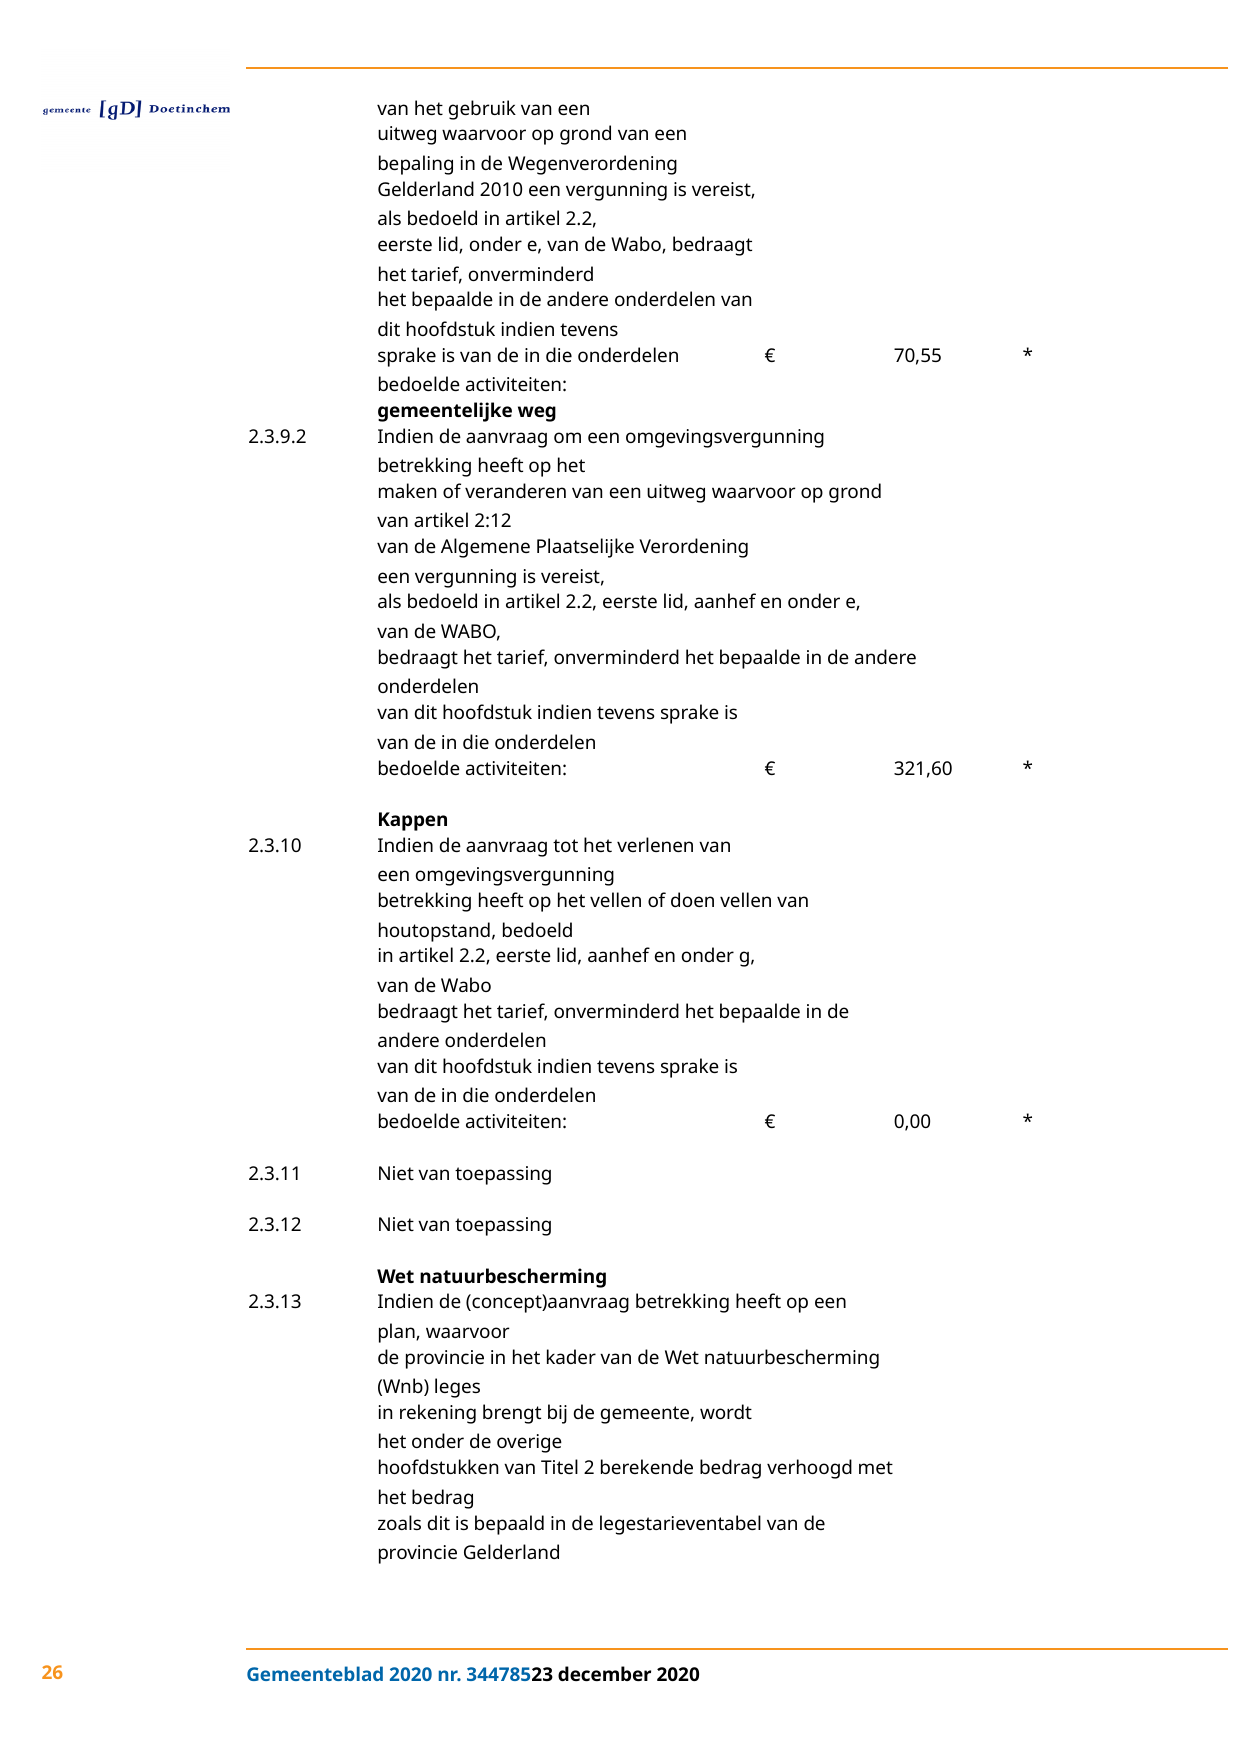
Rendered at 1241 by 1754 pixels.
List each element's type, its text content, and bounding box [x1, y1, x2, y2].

table_cell Niet van toepassing [377, 1211, 635, 1237]
table_cell [894, 943, 1022, 998]
table_cell [1023, 1565, 1152, 1591]
table_cell [894, 1263, 1022, 1288]
table_cell [894, 95, 1022, 121]
table_cell [894, 1053, 1022, 1108]
table_cell [248, 1053, 377, 1108]
table_cell [1023, 1160, 1152, 1186]
table_cell [248, 887, 377, 942]
table_cell gemeentelijke weg [377, 397, 635, 423]
table_cell [506, 780, 635, 806]
table_cell [635, 1237, 764, 1263]
table_cell [248, 1134, 377, 1160]
table_cell [894, 1344, 1022, 1399]
table_cell [894, 699, 1022, 755]
table_cell in artikel 2.2, eerste lid, aanhef en onder g, van de Wabo [377, 943, 764, 998]
table_cell [248, 998, 377, 1053]
table_cell [248, 342, 377, 397]
table_cell [248, 231, 377, 286]
table_cell 2.3.13 [248, 1289, 377, 1344]
table_cell * [1023, 342, 1152, 397]
table_cell als bedoeld in artikel 2.2, eerste lid, aanhef en onder e, van de WABO, [377, 589, 893, 644]
table_cell het bepaalde in de andere onderdelen van dit hoofdstuk indien tevens [377, 286, 764, 342]
table_cell [764, 1399, 893, 1454]
table_cell [1023, 589, 1152, 644]
table_cell [764, 231, 893, 286]
table_cell [764, 780, 893, 806]
table_cell [894, 780, 1022, 806]
table_cell [764, 534, 893, 589]
table_cell [764, 1160, 893, 1186]
table_cell [248, 397, 377, 423]
table_cell [1023, 121, 1152, 176]
table_cell in rekening brengt bij de gemeente, wordt het onder de overige [377, 1399, 764, 1454]
table_cell [248, 1186, 377, 1211]
table_cell [635, 755, 764, 780]
table_cell [635, 1211, 764, 1237]
table_cell Indien de aanvraag om een omgevingsvergunning betrekking heeft op het [377, 423, 893, 478]
table_cell * [1023, 1109, 1152, 1134]
table_cell [248, 1237, 377, 1263]
table_cell [1023, 1344, 1152, 1399]
table_cell [894, 121, 1022, 176]
table_cell * [1023, 755, 1152, 780]
table_cell [894, 1455, 1022, 1510]
table_cell [248, 1344, 377, 1399]
table_cell [248, 589, 377, 644]
table_cell [894, 1160, 1022, 1186]
table_cell [764, 699, 893, 755]
table_cell [635, 1109, 764, 1134]
table_cell zoals dit is bepaald in de legestarieventabel van de provincie Gelderland [377, 1510, 893, 1565]
table_cell 2.3.11 [248, 1160, 377, 1186]
table_cell [1023, 478, 1152, 533]
table_cell Kappen [377, 806, 506, 832]
table_cell [635, 780, 764, 806]
table_cell [894, 1399, 1022, 1454]
table_cell [248, 478, 377, 533]
table_cell 0,00 [894, 1109, 1022, 1134]
table_cell de provincie in het kader van de Wet natuurbescherming (Wnb) leges [377, 1344, 893, 1399]
table_cell hoofdstukken van Titel 2 berekende bedrag verhoogd met het bedrag [377, 1455, 893, 1510]
table_cell [894, 1186, 1022, 1211]
table_cell [506, 1565, 635, 1591]
table_cell [248, 95, 377, 121]
table_cell [1023, 943, 1152, 998]
table_cell [1023, 806, 1152, 832]
table_cell eerste lid, onder e, van de Wabo, bedraagt het tarief, onverminderd [377, 231, 764, 286]
table_cell [248, 286, 377, 342]
table_cell [248, 1109, 377, 1134]
table_cell [894, 534, 1022, 589]
table_cell van het gebruik van een [377, 95, 764, 121]
picture [41, 47, 231, 172]
table_cell [248, 1510, 377, 1565]
table_cell [635, 1160, 764, 1186]
table_cell Gelderland 2010 een vergunning is vereist, als bedoeld in artikel 2.2, [377, 176, 764, 231]
table_cell [248, 1565, 377, 1591]
table_cell [1023, 998, 1152, 1053]
table_cell [764, 1565, 893, 1591]
table_cell [377, 780, 506, 806]
table_cell [248, 1263, 377, 1288]
table_cell [1023, 832, 1152, 887]
table_cell [635, 1134, 764, 1160]
table_cell 321,60 [894, 755, 1022, 780]
table_cell [1023, 231, 1152, 286]
table_cell Wet natuurbescherming [377, 1263, 635, 1288]
table_cell sprake is van de in die onderdelen bedoelde activiteiten: [377, 342, 764, 397]
table_cell [764, 943, 893, 998]
table_cell [1023, 1510, 1152, 1565]
table_cell 2.3.10 [248, 832, 377, 887]
table_cell [1023, 887, 1152, 942]
table_cell [764, 286, 893, 342]
table_cell [1023, 1263, 1152, 1288]
table_cell uitweg waarvoor op grond van een bepaling in de Wegenverordening [377, 121, 764, 176]
table_cell [894, 231, 1022, 286]
table_cell [764, 1263, 893, 1288]
table_cell [377, 1565, 506, 1591]
table_cell [764, 397, 893, 423]
table_cell [635, 397, 764, 423]
table_cell [1023, 644, 1152, 699]
table_cell Niet van toepassing [377, 1160, 635, 1186]
table_cell bedraagt het tarief, onverminderd het bepaalde in de andere onderdelen [377, 644, 1022, 699]
table_cell [894, 806, 1022, 832]
table_cell [764, 95, 893, 121]
table_cell [894, 397, 1022, 423]
table_cell [1023, 1237, 1152, 1263]
table_cell [1023, 699, 1152, 755]
table_cell [1023, 1399, 1152, 1454]
table_cell [248, 699, 377, 755]
table_cell [1023, 176, 1152, 231]
table_cell van dit hoofdstuk indien tevens sprake is van de in die onderdelen [377, 699, 764, 755]
table_cell bedoelde activiteiten: [377, 1109, 635, 1134]
table_cell [377, 1134, 506, 1160]
table_cell [894, 1510, 1022, 1565]
table_cell [248, 1455, 377, 1510]
table_cell [635, 1565, 764, 1591]
table_cell [1023, 286, 1152, 342]
table_cell [248, 534, 377, 589]
table_cell [894, 176, 1022, 231]
table_cell [248, 755, 377, 780]
table_cell 70,55 [894, 342, 1022, 397]
table_cell [377, 1186, 506, 1211]
table_cell [764, 121, 893, 176]
table_cell bedraagt het tarief, onverminderd het bepaalde in de andere onderdelen [377, 998, 893, 1053]
table_cell bedoelde activiteiten: [377, 755, 635, 780]
table_cell [894, 478, 1022, 533]
table_cell [248, 780, 377, 806]
table_cell [764, 1211, 893, 1237]
table_cell € [764, 755, 893, 780]
table_cell € [764, 1109, 893, 1134]
table_cell [248, 644, 377, 699]
table_cell [248, 943, 377, 998]
table_cell [248, 176, 377, 231]
table_cell [1023, 1211, 1152, 1237]
table_cell [506, 1134, 635, 1160]
table_cell [506, 1186, 635, 1211]
table_cell [1023, 534, 1152, 589]
table_cell [894, 589, 1022, 644]
table_cell 2.3.12 [248, 1211, 377, 1237]
table_cell [377, 1237, 506, 1263]
table_cell [1023, 1053, 1152, 1108]
table_cell 2.3.9.2 [248, 423, 377, 478]
table_cell [894, 1289, 1022, 1344]
table_cell [1023, 423, 1152, 478]
table_cell Indien de aanvraag tot het verlenen van een omgevingsvergunning [377, 832, 764, 887]
table_cell [894, 832, 1022, 887]
table_cell [1023, 780, 1152, 806]
table_cell [894, 887, 1022, 942]
table_cell [764, 1186, 893, 1211]
table_cell [1023, 1186, 1152, 1211]
table_cell [1023, 1134, 1152, 1160]
table_cell [764, 1053, 893, 1108]
table_cell [248, 121, 377, 176]
table_cell van dit hoofdstuk indien tevens sprake is van de in die onderdelen [377, 1053, 764, 1108]
table_cell [894, 423, 1022, 478]
table_cell [506, 1237, 635, 1263]
table_cell [1023, 95, 1152, 121]
table_cell [248, 1399, 377, 1454]
table_cell [248, 806, 377, 832]
table_cell maken of veranderen van een uitweg waarvoor op grond van artikel 2:12 [377, 478, 893, 533]
table_cell [764, 1134, 893, 1160]
table_cell [506, 806, 635, 832]
table_cell [764, 1237, 893, 1263]
table_cell [764, 832, 893, 887]
table_cell € [764, 342, 893, 397]
table_cell [894, 998, 1022, 1053]
table_cell [764, 806, 893, 832]
table_cell [1023, 1455, 1152, 1510]
table_cell [635, 1263, 764, 1288]
table_cell [894, 1134, 1022, 1160]
table_cell [764, 176, 893, 231]
table_cell [894, 1565, 1022, 1591]
table_cell [894, 286, 1022, 342]
table_cell [635, 806, 764, 832]
table_cell [1023, 397, 1152, 423]
table_cell [894, 1237, 1022, 1263]
table_cell van de Algemene Plaatselijke Verordening een vergunning is vereist, [377, 534, 764, 589]
table_cell betrekking heeft op het vellen of doen vellen van houtopstand, bedoeld [377, 887, 893, 942]
table_cell Indien de (concept)aanvraag betrekking heeft op een plan, waarvoor [377, 1289, 893, 1344]
table_cell [894, 1211, 1022, 1237]
table_cell [1023, 1289, 1152, 1344]
table_cell [635, 1186, 764, 1211]
